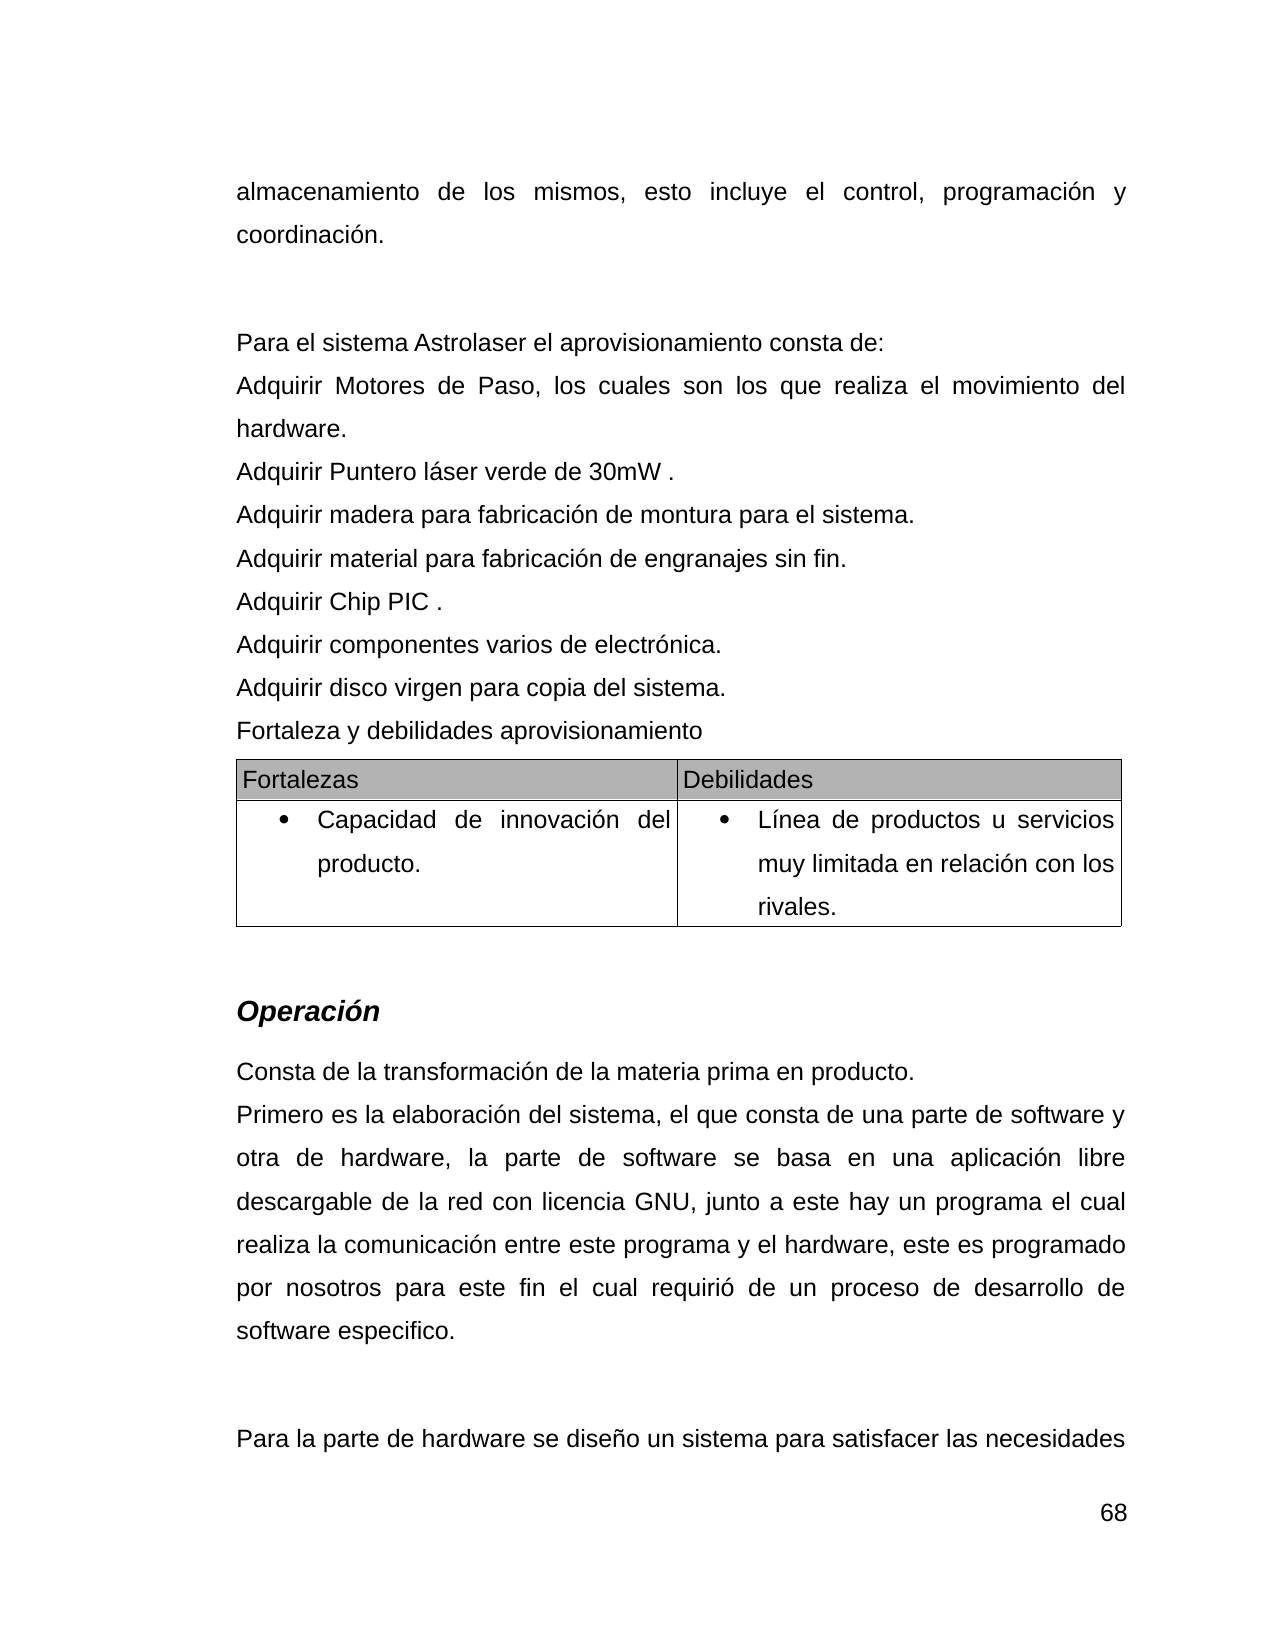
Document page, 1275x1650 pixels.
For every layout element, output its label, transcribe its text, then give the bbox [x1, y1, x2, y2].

text Primero es la elaboración del sistema, el que consta de una parte de software y otra de hardware, la parte de software se basa en una aplicación libre descargable de la red con licencia GNU, junto a este hay un programa el cual realiza la comunicación entre este programa y el hardware, este es programado por nosotros para este fin el cual requirió de un proceso de desarrollo de software especifico. [236, 1100, 1127, 1345]
table_cell Capacidad de innovación del producto. [237, 801, 677, 926]
text Adquirir Motores de Paso, los cuales son los que realiza el movimiento del hardware. [236, 371, 1127, 443]
text Adquirir material para fabricación de engranajes sin fin. [236, 543, 1127, 572]
text Para la parte de hardware se diseño un sistema para satisfacer las necesidades [236, 1423, 1127, 1452]
text Adquirir disco virgen para copia del sistema. [236, 673, 1127, 702]
text almacenamiento de los mismos, esto incluye el control, programación y coordinación. [236, 177, 1127, 249]
text Para el sistema Astrolaser el aprovisionamiento consta de: [236, 328, 1127, 357]
table_header Fortalezas [237, 760, 677, 799]
text Adquirir componentes varios de electrónica. [236, 630, 1127, 658]
text Fortaleza y debilidades aprovisionamiento [236, 716, 1127, 745]
subtitle Operación [236, 994, 1127, 1028]
text Consta de la transformación de la materia prima en producto. [236, 1057, 1127, 1086]
text Adquirir madera para fabricación de montura para el sistema. [236, 500, 1127, 529]
text Adquirir Puntero láser verde de 30mW . [236, 457, 1127, 486]
table_header Debilidades [678, 760, 1121, 799]
table_cell Línea de productos u servicios muy limitada en relación con los rivales. [678, 801, 1121, 926]
text Adquirir Chip PIC . [236, 587, 1127, 615]
